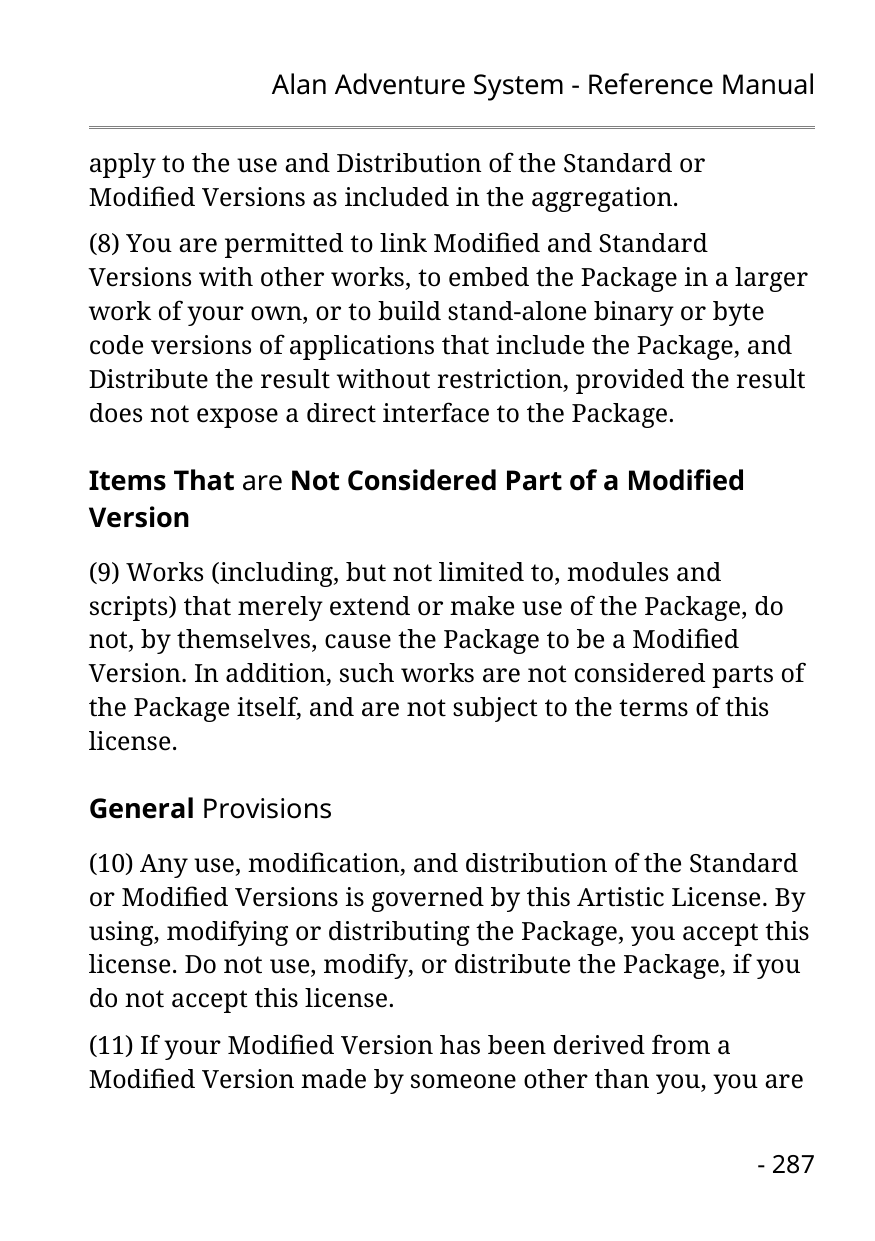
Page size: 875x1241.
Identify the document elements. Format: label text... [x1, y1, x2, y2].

text (11) If your Modified Version has been derived from a Modified Version made by someone other than you, you are [88, 1028, 815, 1096]
text apply to the use and Distribution of the Standard or Modified Versions as included in the aggregation. [88, 146, 815, 213]
text (9) Works (including, but not limited to, modules and scripts) that merely extend or make use of the Package, do not, by themselves, cause the Package to be a Modified Version. In addition, such works are not considered parts of the Package itself, and are not subject to the terms of this license. [88, 554, 815, 758]
text (8) You are permitted to link Modified and Standard Versions with other works, to embed the Package in a larger work of your own, or to build stand-alone binary or byte code versions of applications that include the Package, and Distribute the result without restriction, provided the result does not expose a direct interface to the Package. [88, 226, 815, 430]
subtitle General Provisions [88, 790, 815, 827]
text (10) Any use, modification, and distribution of the Standard or Modified Versions is governed by this Artistic License. By using, modifying or distributing the Package, you accept this license. Do not use, modify, or distribute the Package, if you do not accept this license. [88, 846, 815, 1015]
subtitle Items That are Not Considered Part of a Modified Version [88, 462, 815, 536]
